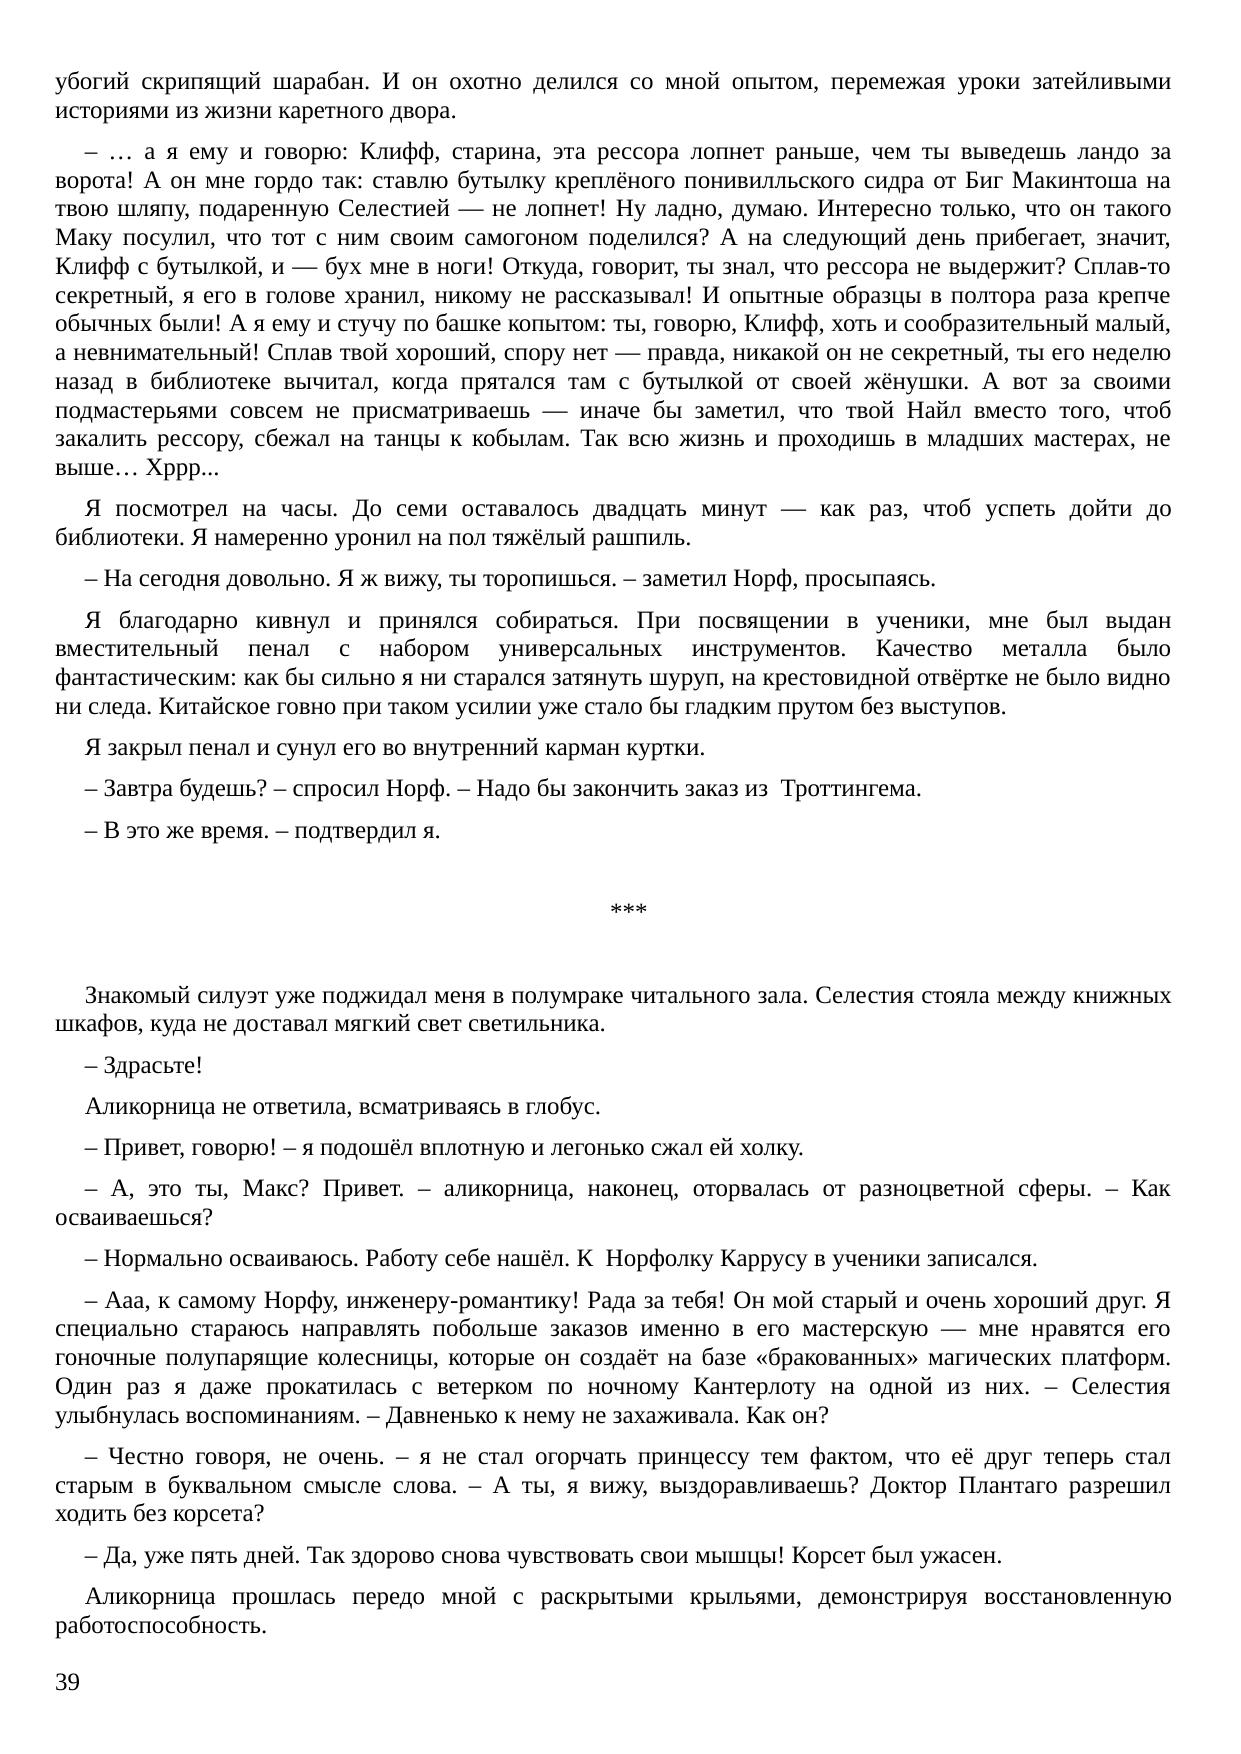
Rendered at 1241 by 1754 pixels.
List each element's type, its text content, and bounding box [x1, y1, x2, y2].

text Я благодарно кивнул и принялся собираться. При посвящении в ученики, мне был выдан вместительный пенал с набором универсальных инструментов. Качество металла было фантастическим: как бы сильно я ни старался затянуть шуруп, на крестовидной отвёртке не было видно ни следа. Китайское говно при таком усилии уже стало бы гладким прутом без выступов. [55, 605, 1173, 720]
text – Завтра будешь? – спросил Норф. – Надо бы закончить заказ из Троттингема. [55, 773, 1173, 802]
text – Нормально осваиваюсь. Работу себе нашёл. К Норфолку Каррусу в ученики записался. [55, 1243, 1173, 1272]
text Я закрыл пенал и сунул его во внутренний карман куртки. [55, 732, 1173, 761]
text Аликорница не ответила, всматриваясь в глобус. [55, 1091, 1173, 1120]
text – Ааа, к самому Норфу, инженеру-романтику! Рада за тебя! Он мой старый и очень хороший друг. Я специально стараюсь направлять побольше заказов именно в его мастерскую — мне нравятся его гоночные полупарящие колесницы, которые он создаёт на базе «бракованных» магических платформ. Один раз я даже прокатилась с ветерком по ночному Кантерлоту на одной из них. – Селестия улыбнулась воспоминаниям. – Давненько к нему не захаживала. Как он? [55, 1285, 1173, 1428]
text – Да, уже пять дней. Так здорово снова чувствовать свои мышцы! Корсет был ужасен. [55, 1540, 1173, 1568]
text Знакомый силуэт уже поджидал меня в полумраке читального зала. Селестия стояла между книжных шкафов, куда не доставал мягкий свет светильника. [55, 980, 1173, 1037]
text Аликорница прошлась передо мной с раскрытыми крыльями, демонстрируя восстановленную работоспособность. [55, 1581, 1173, 1638]
text *** [55, 897, 1173, 926]
text – В это же время. – подтвердил я. [55, 815, 1173, 843]
text убогий скрипящий шарабан. И он охотно делился со мной опытом, перемежая уроки затейливыми историями из жизни каретного двора. [55, 66, 1173, 123]
text – Честно говоря, не очень. – я не стал огорчать принцессу тем фактом, что её друг теперь стал старым в буквальном смысле слова. – А ты, я вижу, выздоравливаешь? Доктор Плантаго разрешил ходить без корсета? [55, 1441, 1173, 1527]
text – А, это ты, Макс? Привет. – аликорница, наконец, оторвалась от разноцветной сферы. – Как осваиваешься? [55, 1173, 1173, 1231]
text – На сегодня довольно. Я ж вижу, ты торопишься. – заметил Норф, просыпаясь. [55, 563, 1173, 592]
text – Привет, говорю! – я подошёл вплотную и легонько сжал ей холку. [55, 1132, 1173, 1161]
text Я посмотрел на часы. До семи оставалось двадцать минут — как раз, чтоб успеть дойти до библиотеки. Я намеренно уронил на пол тяжёлый рашпиль. [55, 493, 1173, 551]
text – … а я ему и говорю: Клифф, старина, эта рессора лопнет раньше, чем ты выведешь ландо за ворота! А он мне гордо так: ставлю бутылку креплёного понивилльского сидра от Биг Макинтоша на твою шляпу, подаренную Селестией — не лопнет! Ну ладно, думаю. Интересно только, что он такого Маку посулил, что тот с ним своим самогоном поделился? А на следующий день прибегает, значит, Клифф с бутылкой, и — бух мне в ноги! Откуда, говорит, ты знал, что рессора не выдержит? Сплав-то секретный, я его в голове хранил, никому не рассказывал! И опытные образцы в полтора раза крепче обычных были! А я ему и стучу по башке копытом: ты, говорю, Клифф, хоть и сообразительный малый, а невнимательный! Сплав твой хороший, спору нет — правда, никакой он не секретный, ты его неделю назад в библиотеке вычитал, когда прятался там с бутылкой от своей жёнушки. А вот за своими подмастерьями совсем не присматриваешь — иначе бы заметил, что твой Найл вместо того, чтоб закалить рессору, сбежал на танцы к кобылам. Так всю жизнь и проходишь в младших мастерах, не выше… Хррр... [55, 136, 1173, 481]
text – Здрасьте! [55, 1050, 1173, 1078]
